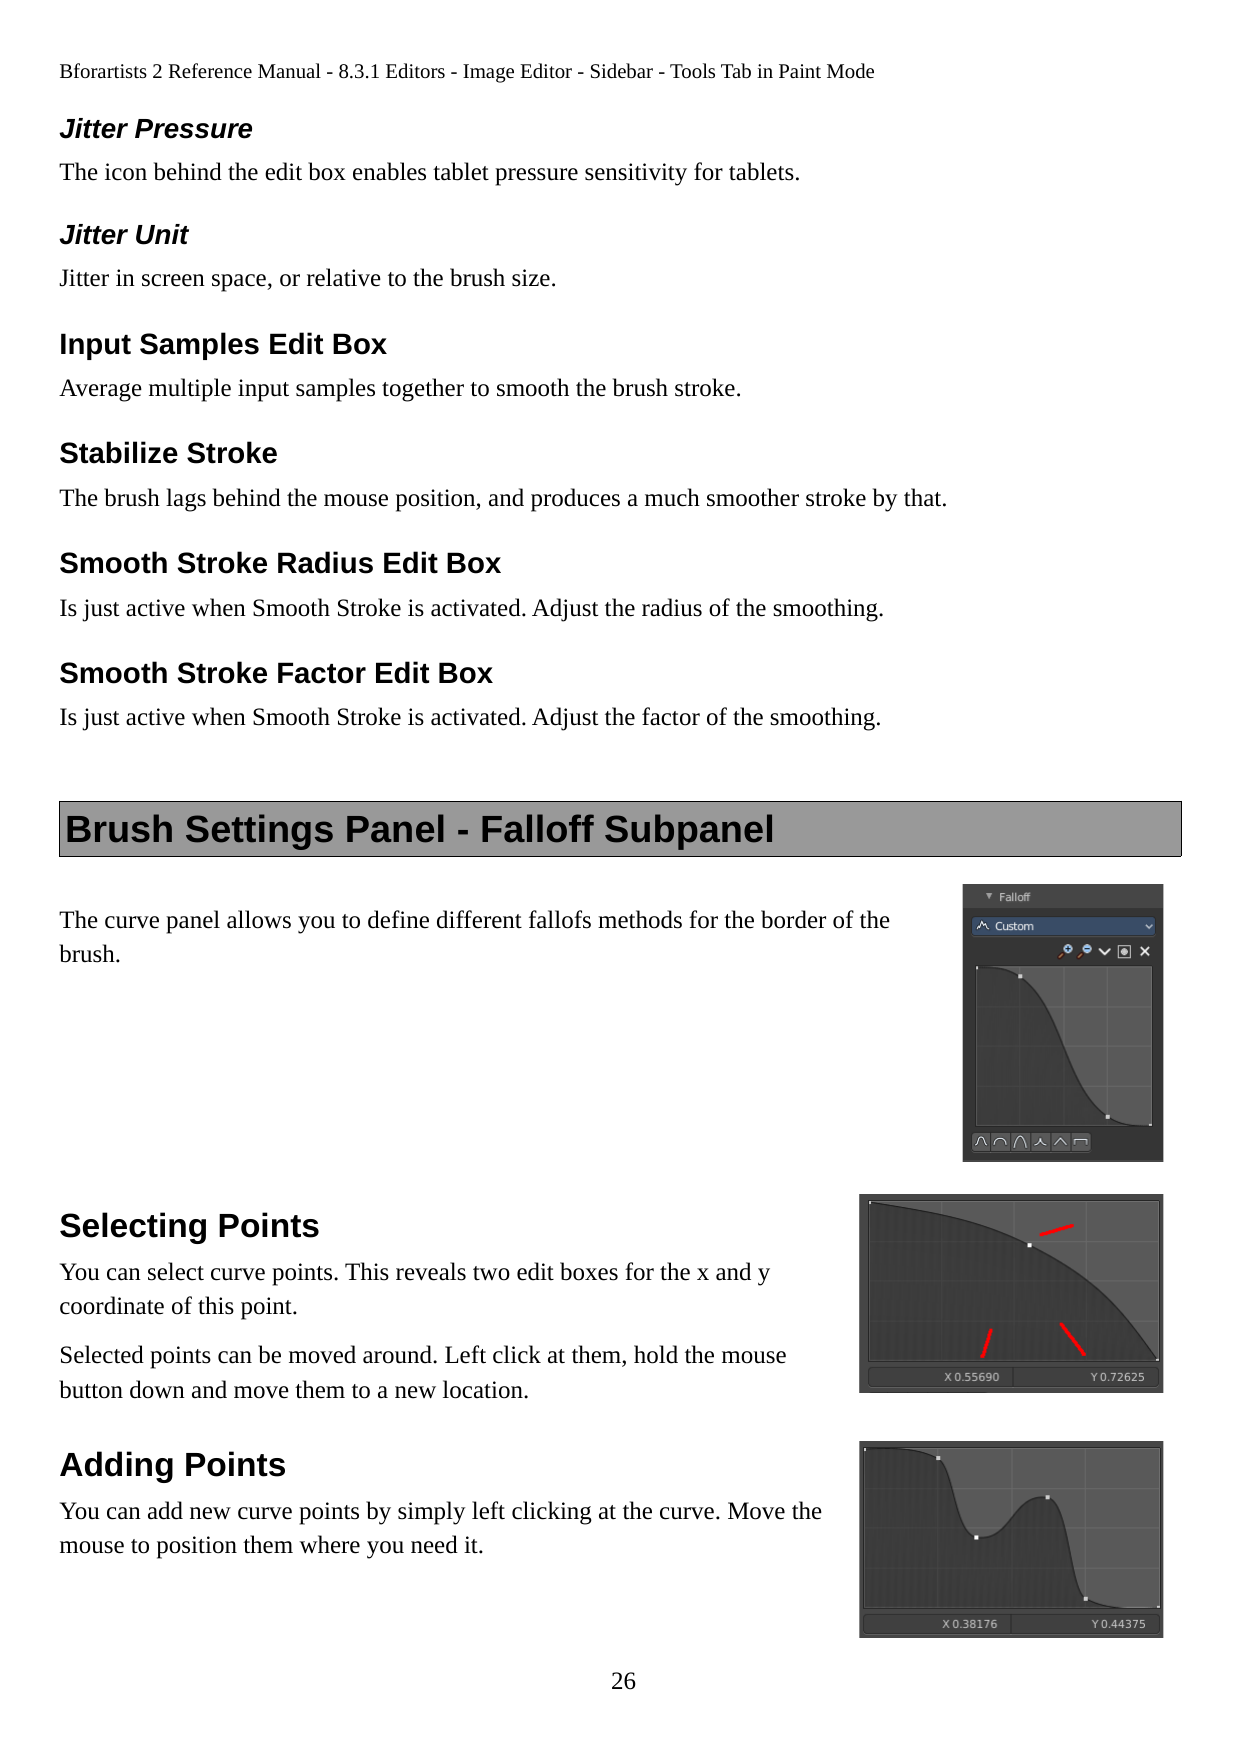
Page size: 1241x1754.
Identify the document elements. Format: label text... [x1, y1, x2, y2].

subtitle Stabilize Stroke [59, 436, 1181, 470]
text You can add new curve points by simply left clicking at the curve. Move the mouse to position them where you need it. [59, 1496, 859, 1559]
subtitle [1164, 1206, 1181, 1244]
subtitle Adding Points [59, 1445, 859, 1483]
subtitle [1164, 1445, 1181, 1483]
text The brush lags behind the mouse position, and produces a much smoother stroke by that. [59, 483, 1181, 511]
subtitle Jitter Pressure [59, 113, 1181, 144]
subtitle Input Samples Edit Box [59, 327, 1181, 360]
subtitle Smooth Stroke Radius Edit Box [59, 546, 1181, 580]
text Is just active when Smooth Stroke is activated. Adjust the factor of the smoothing. [59, 702, 1181, 731]
text The curve panel allows you to define different fallofs methods for the border of the brush. [59, 905, 962, 968]
picture [859, 1441, 1164, 1638]
subtitle Jitter Unit [59, 218, 1181, 250]
picture [962, 884, 1164, 1162]
text Jitter in screen space, or relative to the brush size. [59, 263, 1181, 292]
text Average multiple input samples together to smooth the brush stroke. [59, 373, 1181, 402]
picture [859, 1194, 1164, 1393]
subtitle Selecting Points [59, 1206, 859, 1244]
table_header Brush Settings Panel - Falloff Subpanel [60, 802, 1181, 856]
subtitle Smooth Stroke Factor Edit Box [59, 656, 1181, 690]
text Is just active when Smooth Stroke is activated. Adjust the radius of the smoothing. [59, 593, 1181, 621]
text Selected points can be moved around. Left click at them, hold the mouse button down and move them to a new location. [59, 1340, 1181, 1403]
text You can select curve points. This reveals two edit boxes for the x and y coordinate of this point. [59, 1257, 859, 1320]
text The icon behind the edit box enables tablet pressure sensitivity for tablets. [59, 157, 1181, 186]
